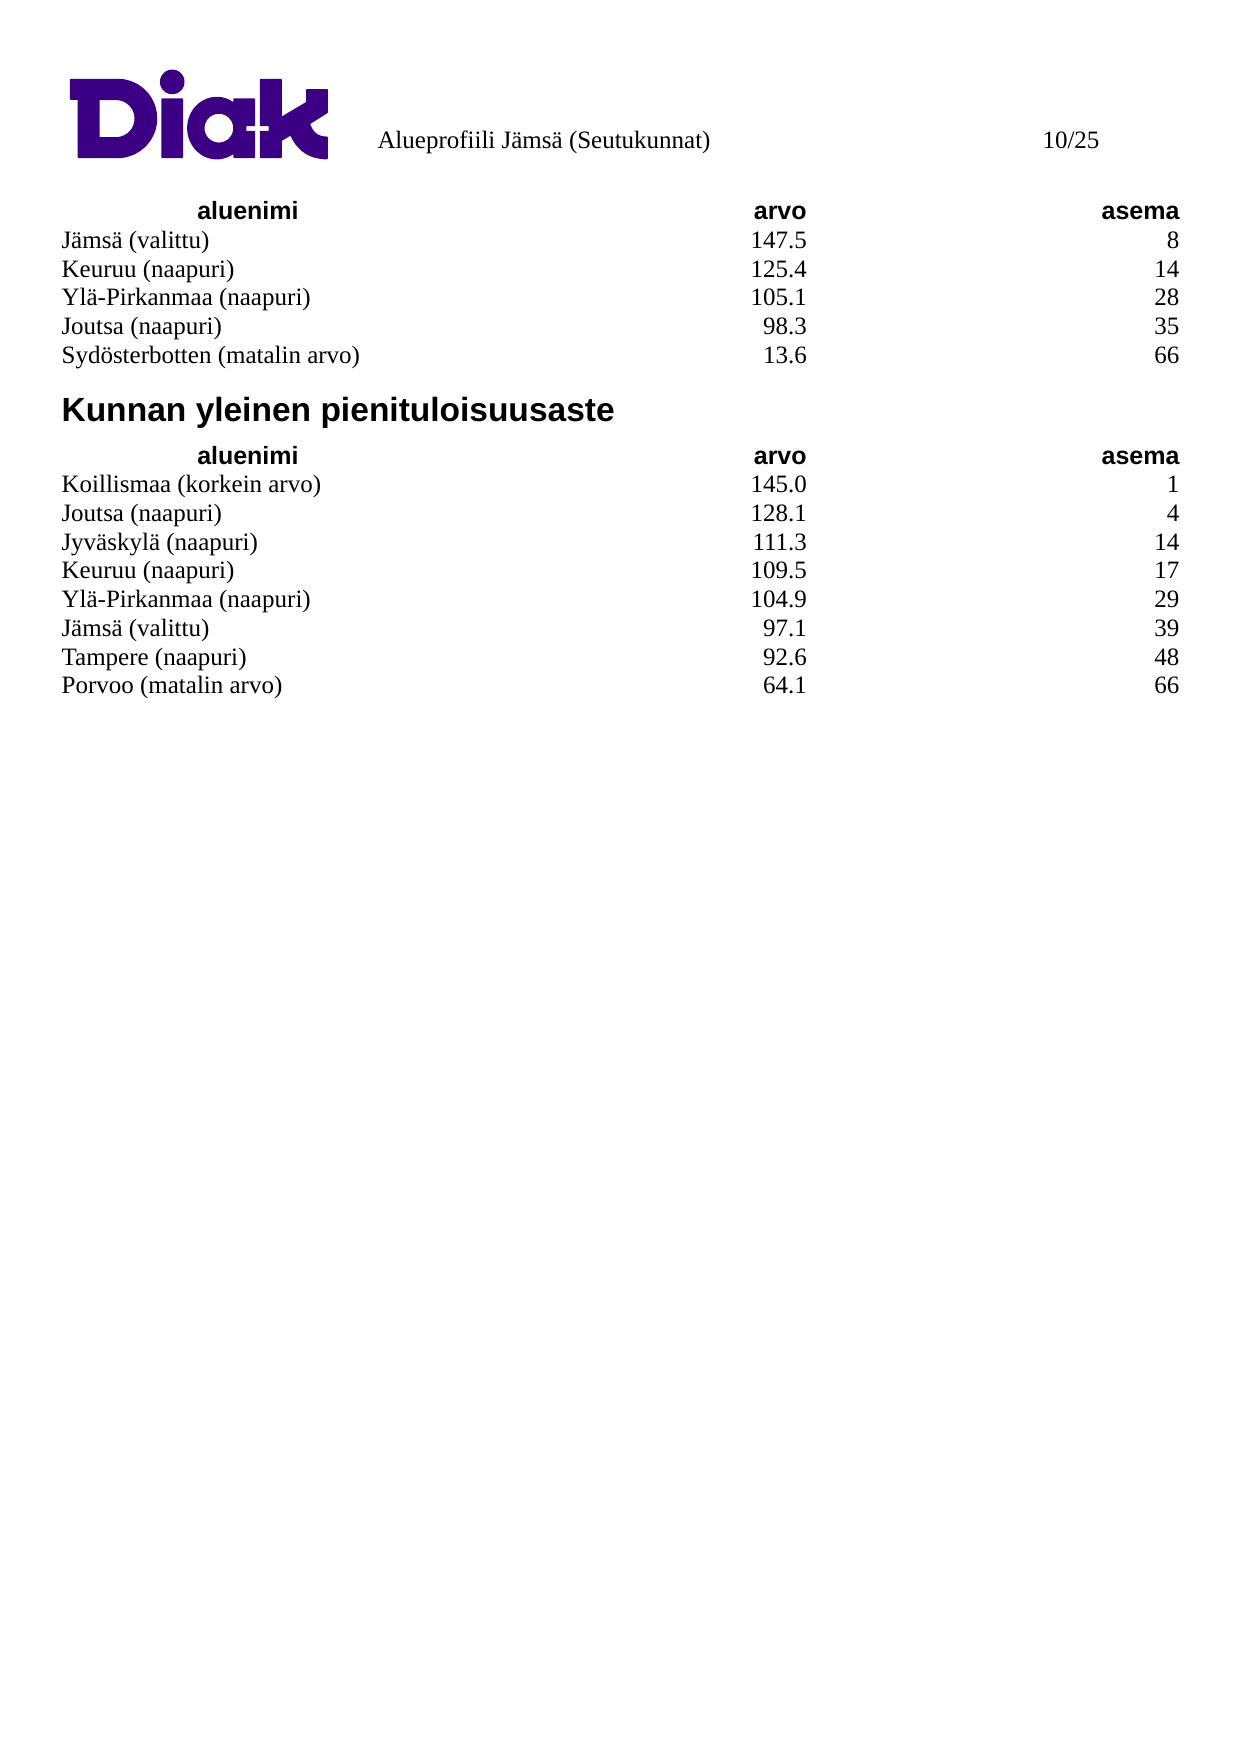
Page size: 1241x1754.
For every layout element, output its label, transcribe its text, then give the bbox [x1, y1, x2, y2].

table_header arvo [434, 196, 806, 225]
table_cell 66 [806, 340, 1179, 369]
table_header arvo [434, 441, 806, 469]
table_cell 111.3 [434, 527, 806, 556]
table_cell 29 [806, 584, 1179, 613]
table_cell 147.5 [434, 225, 806, 254]
table_cell 64.1 [434, 671, 806, 699]
table_cell Ylä-Pirkanmaa (naapuri) [61, 283, 434, 311]
table_cell 104.9 [434, 584, 806, 613]
table_header aluenimi [61, 196, 434, 225]
table_header asema [806, 441, 1179, 469]
table_cell 128.1 [434, 498, 806, 527]
table_cell 98.3 [434, 311, 806, 340]
subtitle Kunnan yleinen pienituloisuusaste [61, 389, 1179, 428]
table_cell 39 [806, 613, 1179, 642]
table_cell 13.6 [434, 340, 806, 369]
table_cell 35 [806, 311, 1179, 340]
table_cell 17 [806, 556, 1179, 584]
table_cell Joutsa (naapuri) [61, 498, 434, 527]
table_cell 66 [806, 671, 1179, 699]
table_cell Jämsä (valittu) [61, 225, 434, 254]
table_cell 145.0 [434, 469, 806, 498]
table_cell 8 [806, 225, 1179, 254]
table_cell 109.5 [434, 556, 806, 584]
table_cell 125.4 [434, 254, 806, 282]
table_cell Porvoo (matalin arvo) [61, 671, 434, 699]
table_cell Tampere (naapuri) [61, 642, 434, 671]
table_cell 92.6 [434, 642, 806, 671]
table_cell Ylä-Pirkanmaa (naapuri) [61, 584, 434, 613]
table_header aluenimi [61, 441, 434, 469]
table_cell Keuruu (naapuri) [61, 556, 434, 584]
table_cell 14 [806, 254, 1179, 282]
table_cell Sydösterbotten (matalin arvo) [61, 340, 434, 369]
table_cell 105.1 [434, 283, 806, 311]
table_cell Joutsa (naapuri) [61, 311, 434, 340]
table_cell Koillismaa (korkein arvo) [61, 469, 434, 498]
table_header asema [806, 196, 1179, 225]
table_cell Jämsä (valittu) [61, 613, 434, 642]
table_cell 97.1 [434, 613, 806, 642]
table_cell 1 [806, 469, 1179, 498]
table_cell Keuruu (naapuri) [61, 254, 434, 282]
table_cell 4 [806, 498, 1179, 527]
table_cell 48 [806, 642, 1179, 671]
table_cell 14 [806, 527, 1179, 556]
table_cell 28 [806, 283, 1179, 311]
table_cell Jyväskylä (naapuri) [61, 527, 434, 556]
